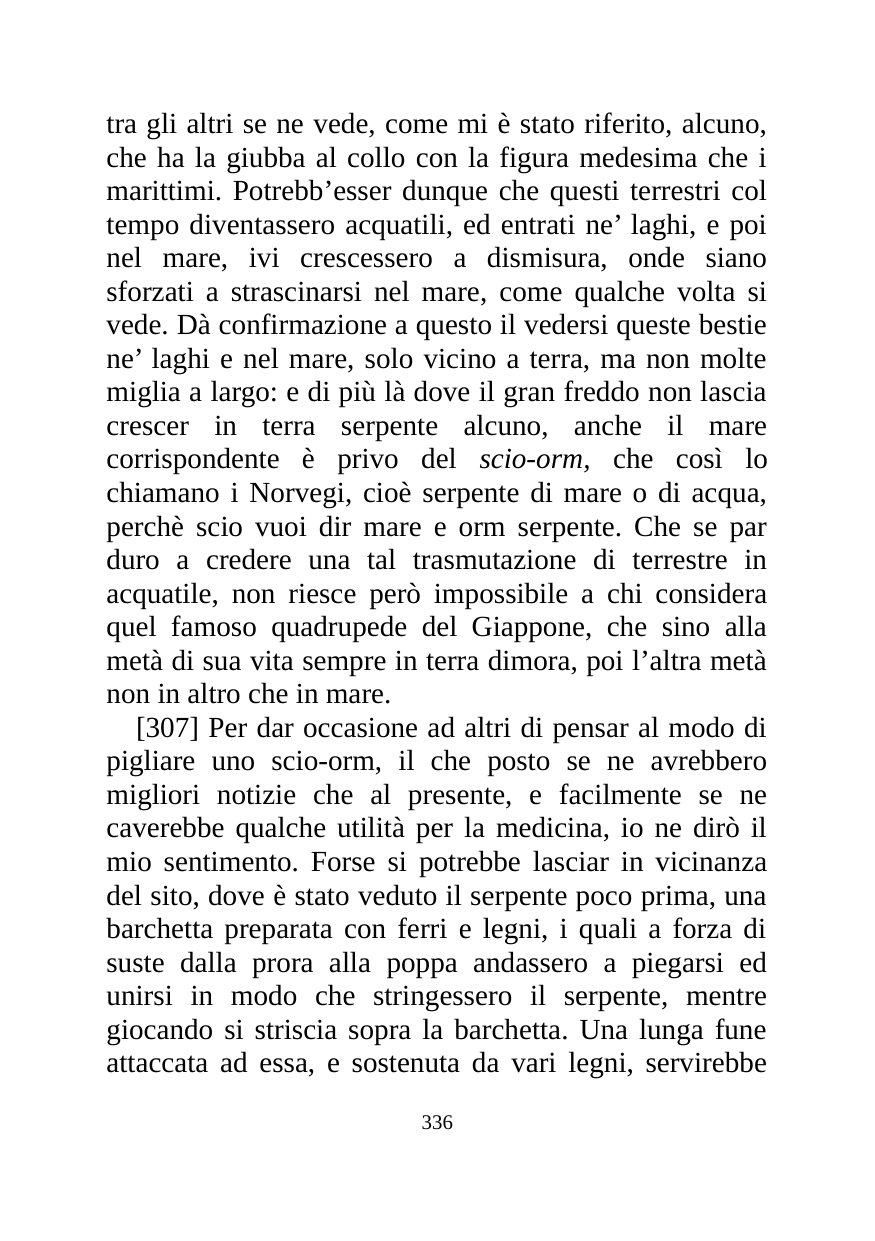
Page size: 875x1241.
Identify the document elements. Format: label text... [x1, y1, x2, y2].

text [307] Per dar occasione ad altri di pensar al modo di pigliare uno scio-orm, il che posto se ne avrebbero migliori notizie che al presente, e facilmente se ne caverebbe qualche utilità per la medicina, io ne dirò il mio sentimento. Forse si potrebbe lasciar in vicinanza del sito, dove è stato veduto il serpente poco prima, una barchetta preparata con ferri e legni, i quali a forza di suste dalla prora alla poppa andassero a piegarsi ed unirsi in modo che stringessero il serpente, mentre giocando si striscia sopra la barchetta. Una lunga fune attaccata ad essa, e sostenuta da vari legni, servirebbe [106, 710, 768, 1079]
text tra gli altri se ne vede, come mi è stato riferito, alcuno, che ha la giubba al collo con la figura medesima che i marittimi. Potrebb’esser dunque che questi terrestri col tempo diventassero acquatili, ed entrati ne’ laghi, e poi nel mare, ivi crescessero a dismisura, onde siano sforzati a strascinarsi nel mare, come qualche volta si vede. Dà confirmazione a questo il vedersi queste bestie ne’ laghi e nel mare, solo vicino a terra, ma non molte miglia a largo: e di più là dove il gran freddo non lascia crescer in terra serpente alcuno, anche il mare corrispondente è privo del scio-orm, che così lo chiamano i Norvegi, cioè serpente di mare o di acqua, perchè scio vuoi dir mare e orm serpente. Che se par duro a credere una tal trasmutazione di terrestre in acquatile, non riesce però impossibile a chi considera quel famoso quadrupede del Giappone, che sino alla metà di sua vita sempre in terra dimora, poi l’altra metà non in altro che in mare. [106, 106, 768, 710]
